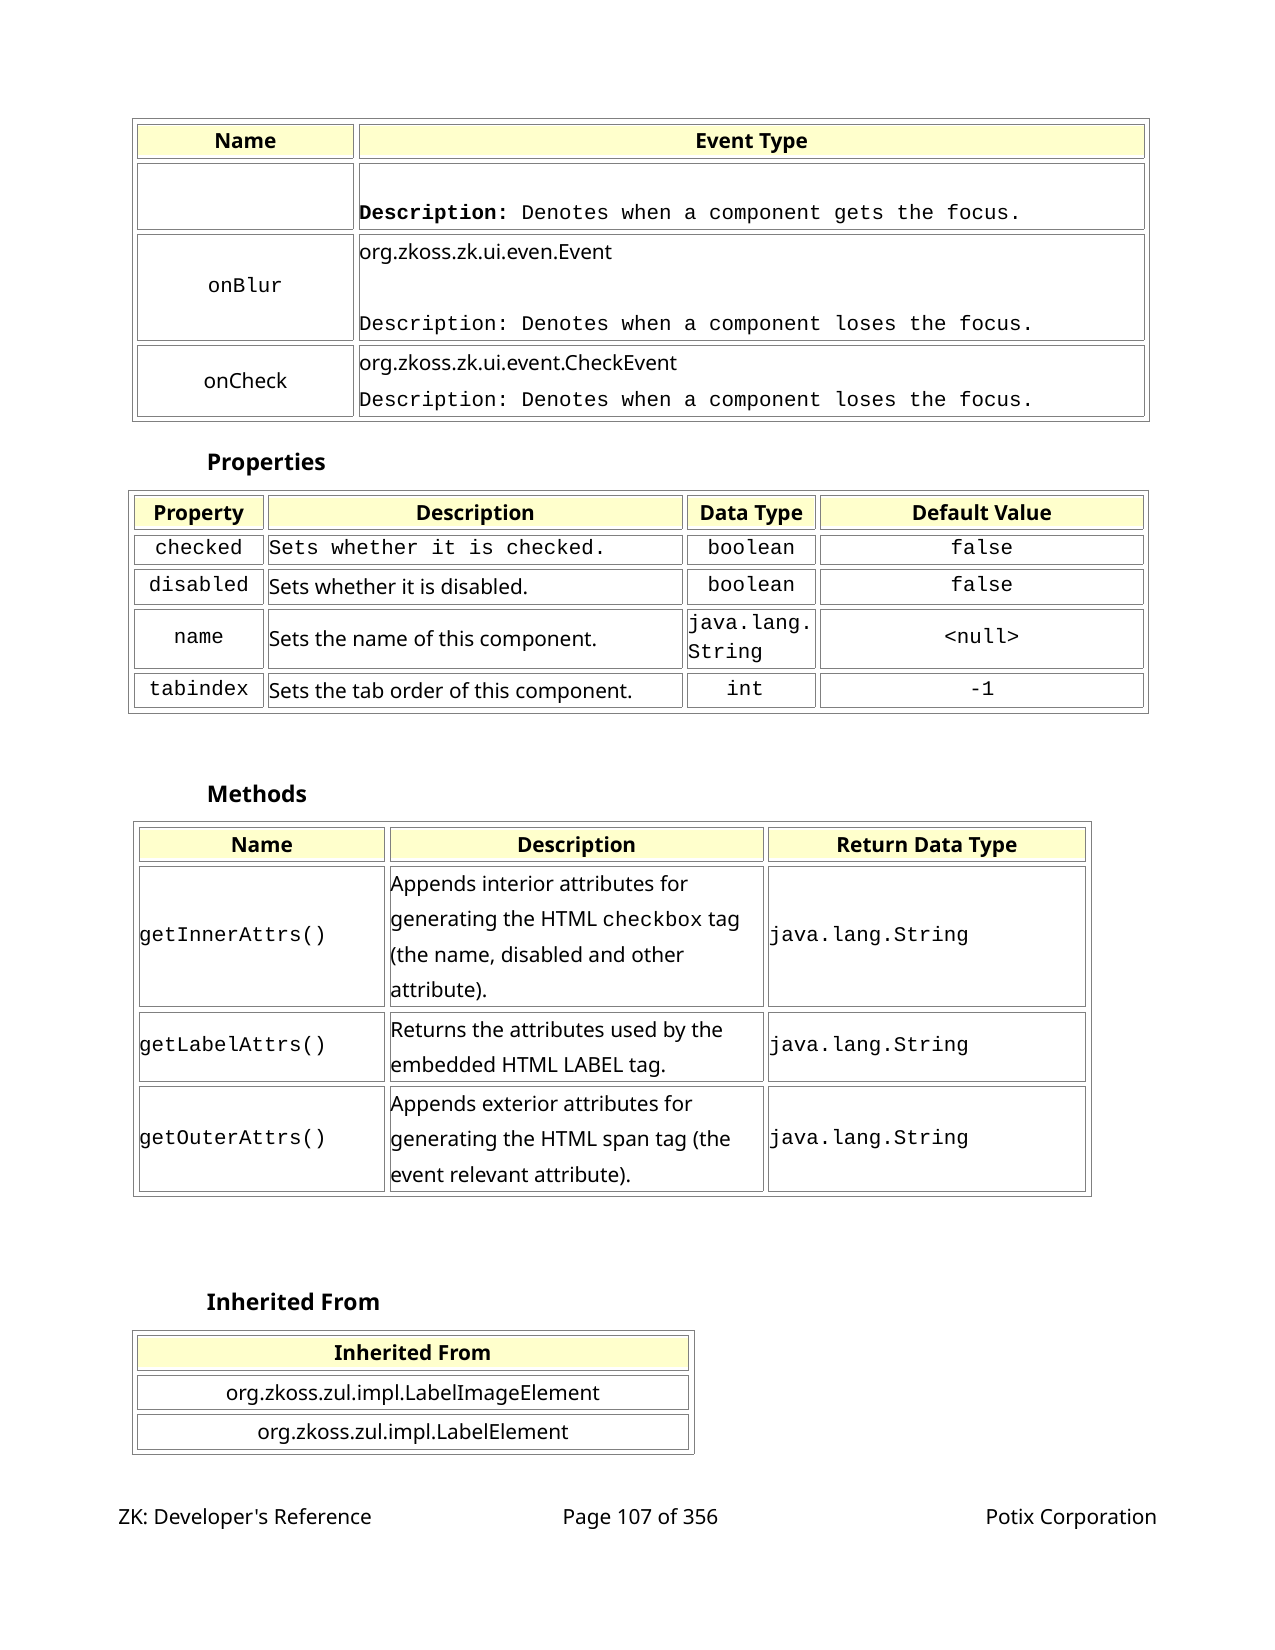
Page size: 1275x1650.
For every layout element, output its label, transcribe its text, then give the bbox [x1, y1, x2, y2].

table_cell boolean [685, 564, 817, 603]
table_header Name [136, 822, 387, 861]
table_header Default Value [818, 491, 1146, 529]
table_cell int [685, 668, 817, 707]
table_cell name [131, 604, 266, 668]
table_cell false [818, 529, 1146, 564]
table_cell Returns the attributes used by the embedded HTML LABEL tag. [387, 1006, 766, 1081]
subtitle Properties [207, 446, 1157, 477]
table_header Inherited From [134, 1331, 691, 1369]
table_cell org.zkoss.zul.impl.LabelElement [134, 1409, 691, 1448]
table_cell Sets the name of this component. [266, 604, 685, 668]
table_cell boolean [685, 529, 817, 564]
subtitle Methods [207, 778, 1157, 809]
table_header Return Data Type [766, 822, 1088, 861]
table_cell Appends interior attributes for generating the HTML checkbox tag (the name, disabled and other attribute). [387, 861, 766, 1006]
table_cell org.zkoss.zk.ui.even.Event Description: Denotes when a component loses the focus. [356, 229, 1147, 340]
table_cell -1 [818, 668, 1146, 707]
table_cell disabled [131, 564, 266, 603]
table_cell Sets whether it is checked. [266, 529, 685, 564]
table_cell Sets the tab order of this component. [266, 668, 685, 707]
table_header Description [387, 822, 766, 861]
table_cell java.lang.String [766, 861, 1088, 1006]
table_cell java.lang.String [685, 604, 817, 668]
table_cell org.zkoss.zul.impl.LabelImageElement [134, 1370, 691, 1409]
table_cell org.zkoss.zk.ui.event.CheckEvent Description: Denotes when a component loses the focus. [356, 340, 1147, 416]
table_cell <null> [818, 604, 1146, 668]
table_header Property [131, 491, 266, 529]
table_cell Appends exterior attributes for generating the HTML span tag (the event relevant attribute). [387, 1081, 766, 1191]
subtitle Inherited From [207, 1286, 1157, 1317]
table_header Event Type [356, 119, 1147, 158]
table_header Data Type [685, 491, 817, 529]
table_cell Description: Denotes when a component gets the focus. [356, 158, 1147, 228]
table_header Description [266, 491, 685, 529]
table_cell checked [131, 529, 266, 564]
table_cell [134, 158, 356, 228]
table_header Name [134, 119, 356, 158]
table_cell java.lang.String [766, 1006, 1088, 1081]
table_cell getOuterAttrs() [136, 1081, 387, 1191]
table_cell java.lang.String [766, 1081, 1088, 1191]
table_cell getLabelAttrs() [136, 1006, 387, 1081]
table_cell Sets whether it is disabled. [266, 564, 685, 603]
table_cell onBlur [134, 229, 356, 340]
table_cell getInnerAttrs() [136, 861, 387, 1006]
table_cell false [818, 564, 1146, 603]
table_cell onCheck [134, 340, 356, 416]
table_cell tabindex [131, 668, 266, 707]
